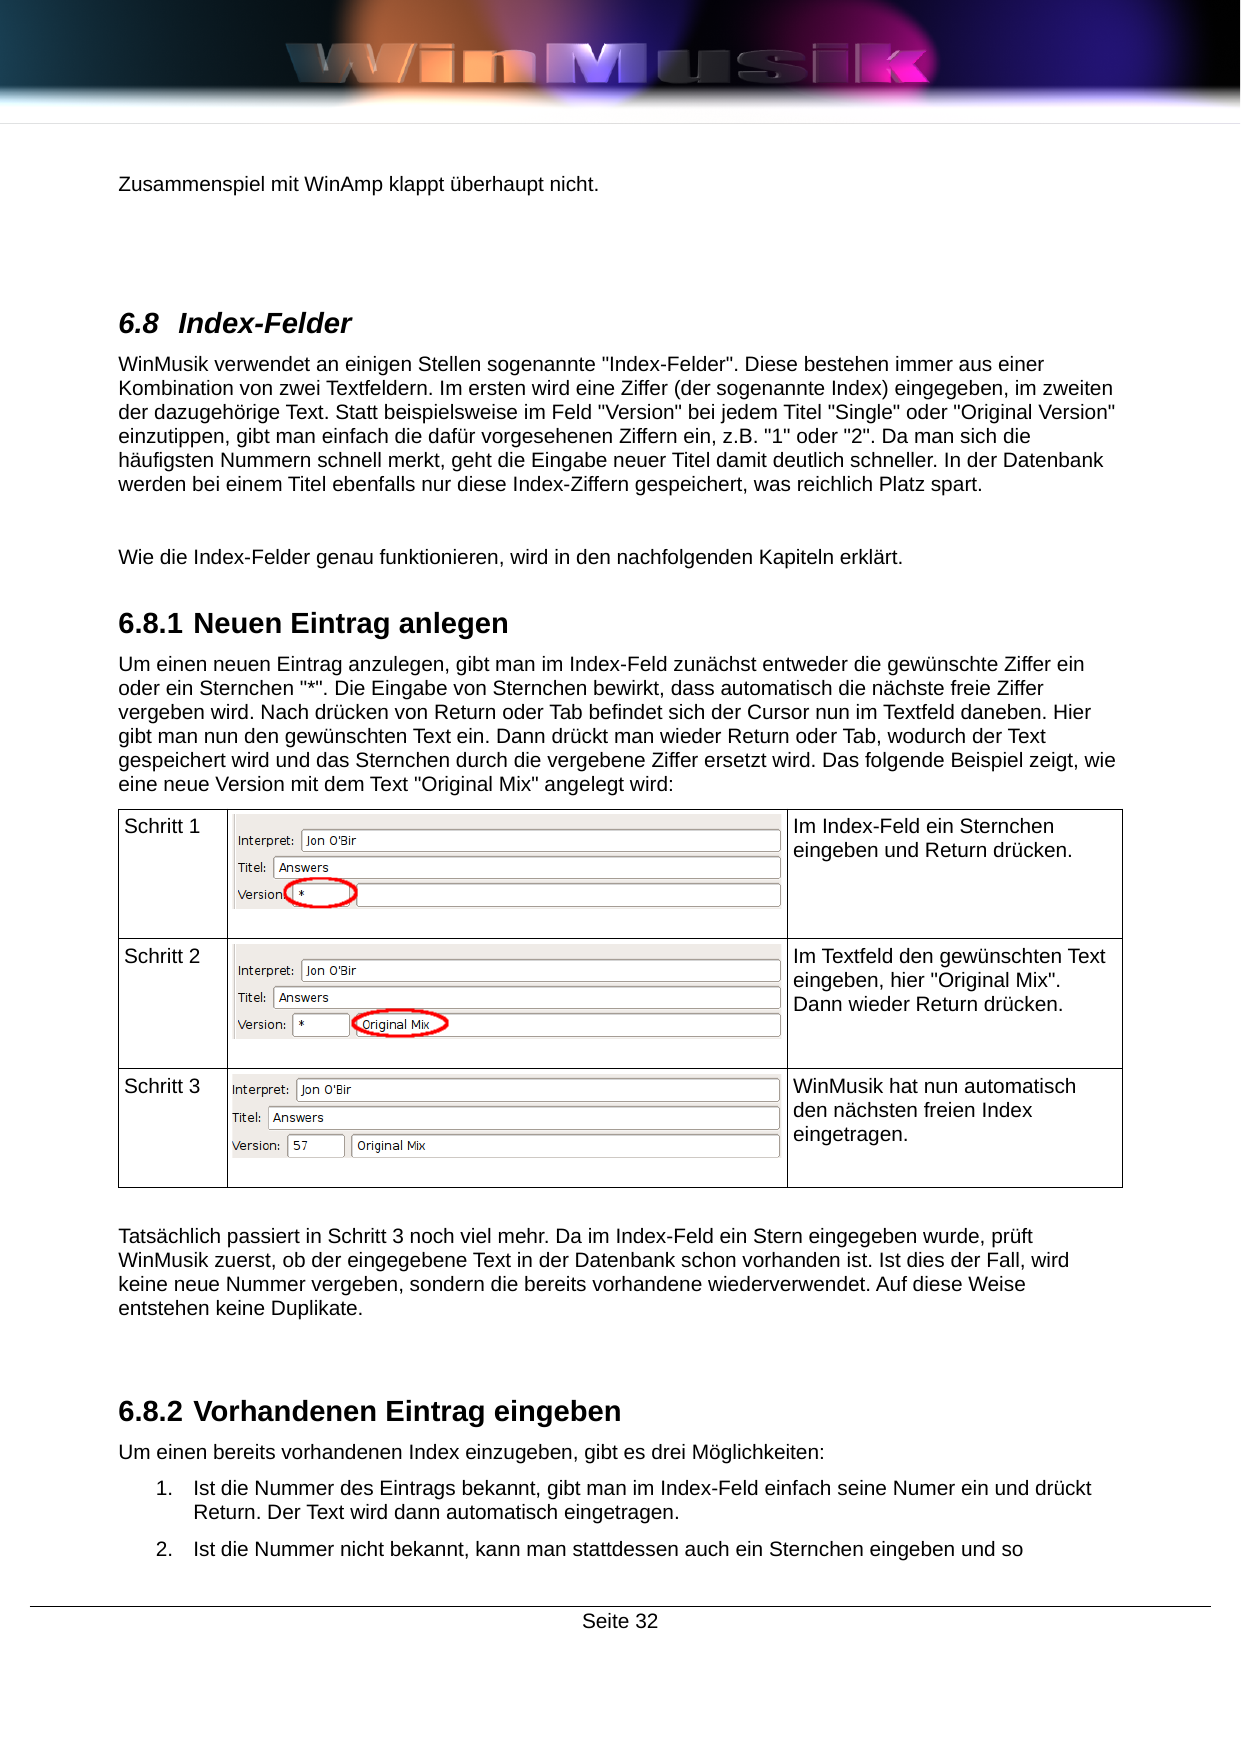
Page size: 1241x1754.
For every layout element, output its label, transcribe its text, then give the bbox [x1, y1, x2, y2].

text Um einen bereits vorhandenen Index einzugeben, gibt es drei Möglichkeiten: [118, 1440, 1122, 1464]
table_cell [228, 1039, 787, 1068]
picture [232, 944, 782, 1039]
text Tatsächlich passiert in Schritt 3 noch viel mehr. Da im Index-Feld ein Stern eingegeben wurde, prüft WinMusik zuerst, ob der eingegebene Text in der Datenbank schon vorhanden ist. Ist dies der Fall, wird keine neue Nummer vergeben, sondern die bereits vorhandene wiederverwendet. Auf diese Weise entstehen keine Duplikate. [118, 1224, 1122, 1320]
table_header Im Index-Feld ein Sternchen eingeben und Return drücken. [788, 810, 1122, 938]
list Ist die Nummer nicht bekannt, kann man stattdessen auch ein Sternchen eingeben und so [156, 1537, 1122, 1561]
table_cell [228, 1069, 787, 1187]
subtitle Index-Felder [118, 306, 1122, 339]
subtitle Neuen Eintrag anlegen [118, 606, 1122, 640]
table_cell Schritt 2 [119, 939, 227, 1068]
list Ist die Nummer des Eintrags bekannt, gibt man im Index-Feld einfach seine Numer ein und drückt Return. Der Text wird dann automatisch eingetragen. [156, 1476, 1122, 1524]
picture [232, 1074, 782, 1158]
picture [232, 814, 782, 909]
text Zusammenspiel mit WinAmp klappt überhaupt nicht. [118, 172, 1122, 196]
table_cell Im Textfeld den gewünschten Text eingeben, hier "Original Mix". Dann wieder Return drücken. [788, 939, 1122, 1068]
text Wie die Index-Felder genau funktionieren, wird in den nachfolgenden Kapiteln erklärt. [118, 545, 1122, 569]
table_cell Schritt 3 [119, 1069, 227, 1187]
text WinMusik verwendet an einigen Stellen sogenannte "Index-Felder". Diese bestehen immer aus einer Kombination von zwei Textfeldern. Im ersten wird eine Ziffer (der sogenannte Index) eingegeben, im zweiten der dazugehörige Text. Statt beispielsweise im Feld "Version" bei jedem Titel "Single" oder "Original Version" einzutippen, gibt man einfach die dafür vorgesehenen Ziffern ein, z.B. "1" oder "2". Da man sich die häufigsten Nummern schnell merkt, geht die Eingabe neuer Titel damit deutlich schneller. In der Datenbank werden bei einem Titel ebenfalls nur diese Index-Ziffern gespeichert, was reichlich Platz spart. [118, 352, 1122, 496]
table_header Schritt 1 [119, 810, 227, 938]
table_cell [228, 939, 787, 1038]
subtitle Vorhandenen Eintrag eingeben [118, 1394, 1122, 1427]
text Um einen neuen Eintrag anzulegen, gibt man im Index-Feld zunächst entweder die gewünschte Ziffer ein oder ein Sternchen "*". Die Eingabe von Sternchen bewirkt, dass automatisch die nächste freie Ziffer vergeben wird. Nach drücken von Return oder Tab befindet sich der Cursor nun im Textfeld daneben. Hier gibt man nun den gewünschten Text ein. Dann drückt man wieder Return oder Tab, wodurch der Text gespeichert wird und das Sternchen durch die vergebene Ziffer ersetzt wird. Das folgende Beispiel zeigt, wie eine neue Version mit dem Text "Original Mix" angelegt wird: [118, 652, 1122, 796]
table_header [228, 810, 787, 938]
table_cell WinMusik hat nun automatisch den nächsten freien Index eingetragen. [788, 1069, 1122, 1187]
